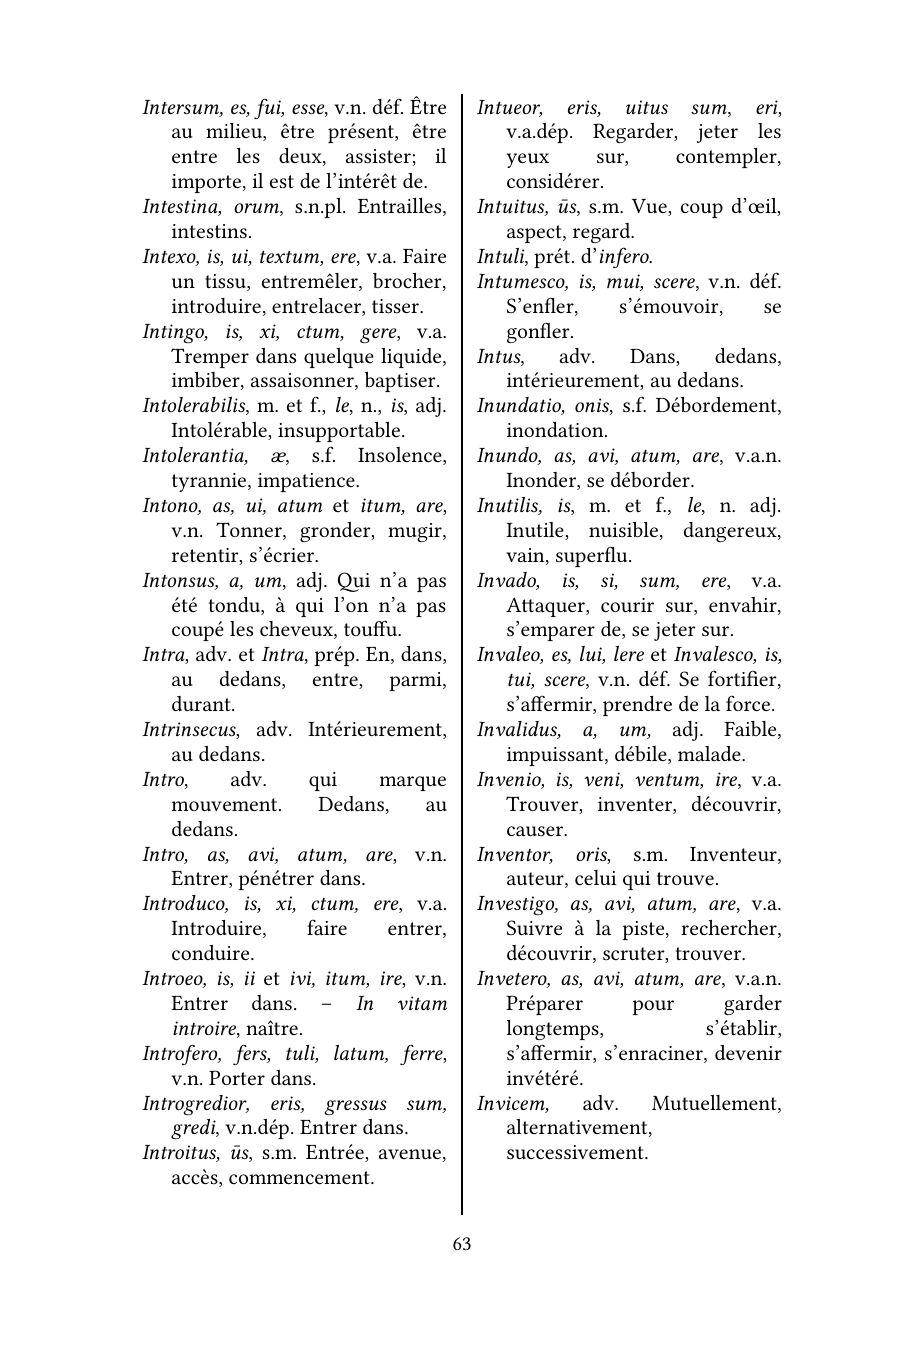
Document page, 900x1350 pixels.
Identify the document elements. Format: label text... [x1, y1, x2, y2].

text Inutilis, is, m. et f., le, n. adj. Inutile, nuisible, dangereux, vain, superflu. [476, 493, 782, 567]
text Invicem, adv. Mutuellement, alternativement, successivement. [476, 1090, 782, 1165]
text Intuitus, ūs, s.m. Vue, coup d’œil, aspect, regard. [476, 194, 782, 244]
text Invado, is, si, sum, ere, v.a. Attaquer, courir sur, envahir, s’emparer de, se jeter sur. [476, 567, 782, 642]
text Introeo, is, ii et ivi, itum, ire, v.n. Entrer dans. – In vitam introire, naître. [142, 966, 447, 1041]
text Intuli, prét. d’infero. [476, 244, 782, 269]
text Intueor, eris, uitus sum, eri, v.a.dép. Regarder, jeter les yeux sur, contempler, considérer. [476, 94, 782, 194]
text Introitus, ūs, s.m. Entrée, avenue, accès, commencement. [142, 1140, 447, 1190]
text Intra, adv. et Intra, prép. En, dans, au dedans, entre, parmi, durant. [142, 642, 447, 717]
text Intersum, es, fui, esse, v.n. déf. Être au milieu, être présent, être entre les deux, assister; il importe, il est de l’intérêt de. [142, 94, 447, 194]
text Inventor, oris, s.m. Inventeur, auteur, celui qui trouve. [476, 841, 782, 891]
text Intumesco, is, mui, scere, v.n. déf. S’enfler, s’émouvoir, se gonfler. [476, 269, 782, 343]
text Introduco, is, xi, ctum, ere, v.a. Introduire, faire entrer, conduire. [142, 891, 447, 966]
text Intro, adv. qui marque mouvement. Dedans, au dedans. [142, 767, 447, 841]
text Intingo, is, xi, ctum, gere, v.a. Tremper dans quelque liquide, imbiber, assaisonner, baptiser. [142, 318, 447, 393]
text Intonsus, a, um, adj. Qui n’a pas été tondu, à qui l’on n’a pas coupé les cheveux, touffu. [142, 567, 447, 642]
text Intus, adv. Dans, dedans, intérieurement, au dedans. [476, 343, 782, 393]
text Intolerantia, æ, s.f. Insolence, tyrannie, impatience. [142, 443, 447, 493]
text Invaleo, es, lui, lere et Invalesco, is, tui, scere, v.n. déf. Se fortifier, s’affermir, prendre de la force. [476, 642, 782, 717]
text Invenio, is, veni, ventum, ire, v.a. Trouver, inventer, découvrir, causer. [476, 767, 782, 841]
text Intestina, orum, s.n.pl. Entrailles, intestins. [142, 194, 447, 244]
text Intono, as, ui, atum et itum, are, v.n. Tonner, gronder, mugir, retentir, s’écrier. [142, 493, 447, 567]
text Inundatio, onis, s.f. Débordement, inondation. [476, 393, 782, 443]
text Intexo, is, ui, textum, ere, v.a. Faire un tissu, entremêler, brocher, introduire, entrelacer, tisser. [142, 244, 447, 318]
text Invalidus, a, um, adj. Faible, impuissant, débile, malade. [476, 717, 782, 767]
text Introfero, fers, tuli, latum, ferre, v.n. Porter dans. [142, 1041, 447, 1090]
text Intolerabilis, m. et f., le, n., is, adj. Intolérable, insupportable. [142, 393, 447, 443]
text Invetero, as, avi, atum, are, v.a.n. Préparer pour garder longtemps, s’établir, s’affermir, s’enraciner, devenir invétéré. [476, 966, 782, 1090]
text Intrinsecus, adv. Intérieurement, au dedans. [142, 717, 447, 767]
text Intro, as, avi, atum, are, v.n. Entrer, pénétrer dans. [142, 841, 447, 891]
text Investigo, as, avi, atum, are, v.a. Suivre à la piste, rechercher, découvrir, scruter, trouver. [476, 891, 782, 966]
text Inundo, as, avi, atum, are, v.a.n. Inonder, se déborder. [476, 443, 782, 493]
text Introgredior, eris, gressus sum, gredi, v.n.dép. Entrer dans. [142, 1090, 447, 1140]
